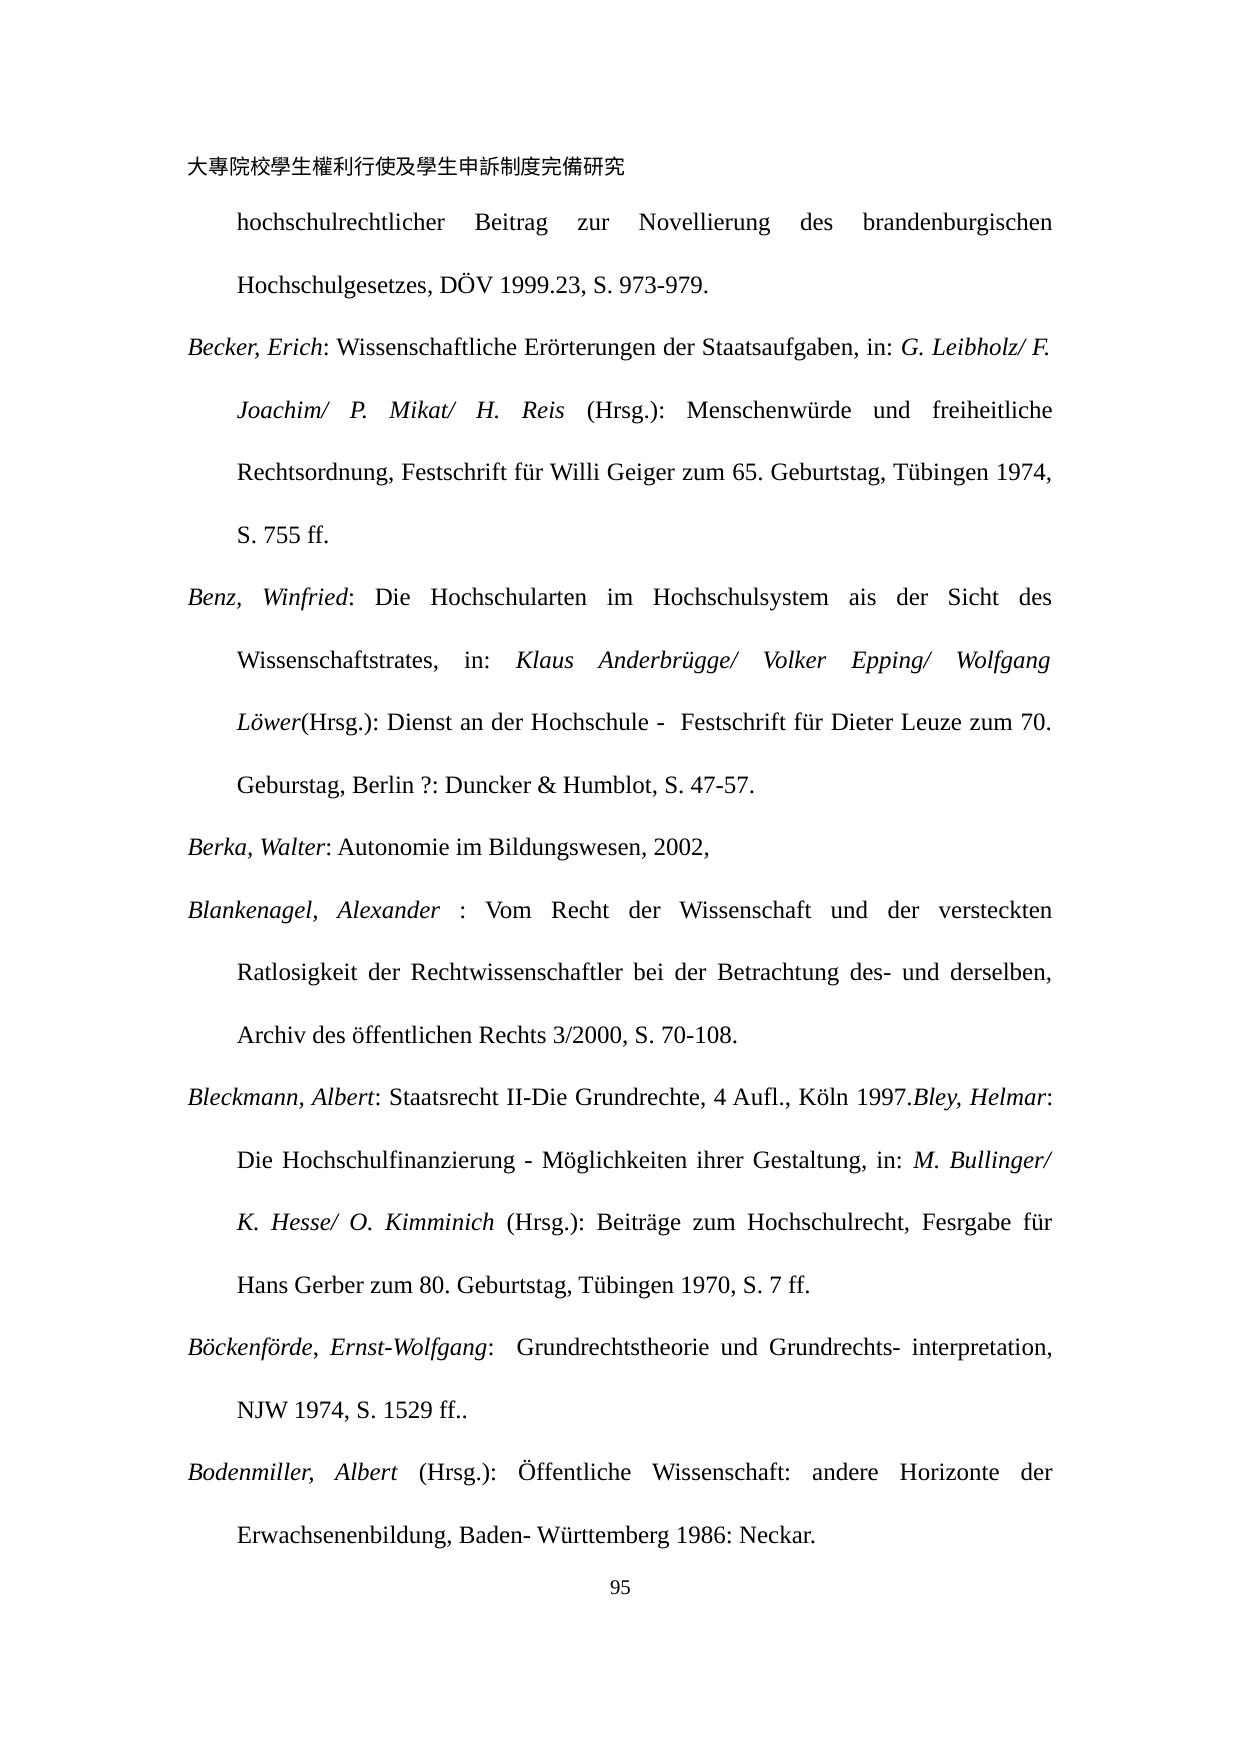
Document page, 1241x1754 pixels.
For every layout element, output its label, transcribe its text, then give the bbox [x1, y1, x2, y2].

text hochschulrechtlicher Beitrag zur Novellierung des brandenburgischen Hochschulgesetzes, DÖV 1999.23, S. 973-979. [187, 180, 1053, 305]
text Berka, Walter: Autonomie im Bildungswesen, 2002, [187, 805, 1053, 868]
text Bleckmann, Albert: Staatsrecht II-Die Grundrechte, 4 Aufl., Köln 1997.Bley, Helmar: Die Hochschulfinanzierung - Möglichkeiten ihrer Gestaltung, in: M. Bullinger/ K. Hesse/ O. Kimminich (Hrsg.): Beiträge zum Hochschulrecht, Fesrgabe für Hans Gerber zum 80. Geburtstag, Tübingen 1970, S. 7 ff. [187, 1055, 1053, 1305]
text Bodenmiller, Albert (Hrsg.): Öffentliche Wissenschaft: andere Horizonte der Erwachsenenbildung, Baden- Württemberg 1986: Neckar. [187, 1430, 1053, 1555]
text Böckenförde, Ernst-Wolfgang: Grundrechtstheorie und Grundrechts- interpretation, NJW 1974, S. 1529 ff.. [187, 1305, 1053, 1430]
text Benz, Winfried: Die Hochschularten im Hochschulsystem ais der Sicht des Wissenschaftstrates, in: Klaus Anderbrügge/ Volker Epping/ Wolfgang Löwer(Hrsg.): Dienst an der Hochschule - Festschrift für Dieter Leuze zum 70. Geburstag, Berlin ?: Duncker & Humblot, S. 47-57. [187, 555, 1053, 805]
text Becker, Erich: Wissenschaftliche Erörterungen der Staatsaufgaben, in: G. Leibholz/ F. Joachim/ P. Mikat/ H. Reis (Hrsg.): Menschenwürde und freiheitliche Rechtsordnung, Festschrift für Willi Geiger zum 65. Geburtstag, Tübingen 1974, S. 755 ff. [187, 305, 1053, 555]
text Blankenagel, Alexander : Vom Recht der Wissenschaft und der versteckten Ratlosigkeit der Rechtwissenschaftler bei der Betrachtung des- und derselben, Archiv des öffentlichen Rechts 3/2000, S. 70-108. [187, 868, 1053, 1055]
